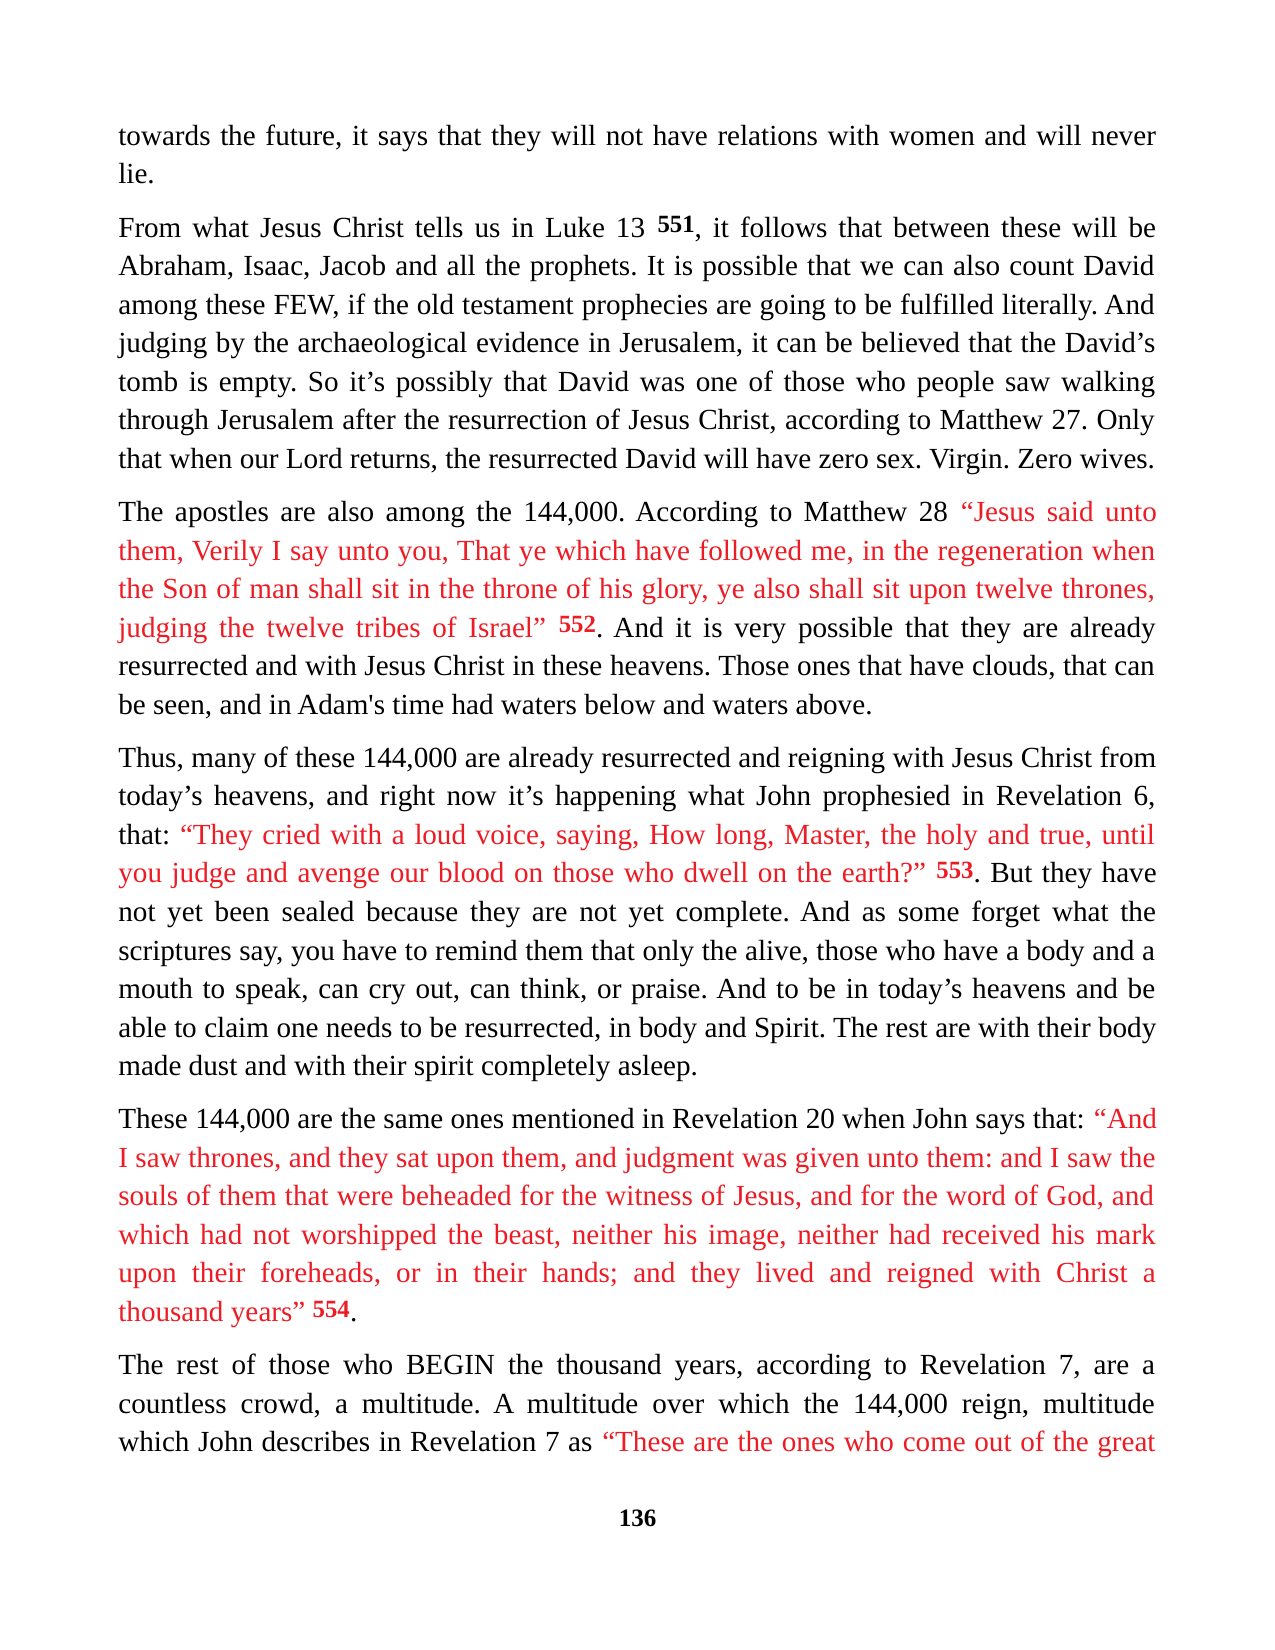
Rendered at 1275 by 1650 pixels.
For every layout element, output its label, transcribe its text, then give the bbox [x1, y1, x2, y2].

text Thus, many of these 144,000 are already resurrected and reigning with Jesus Christ from today’s heavens, and right now it’s happening what John prophesied in Revelation 6, that: “They cried with a loud voice, saying, How long, Master, the holy and true, until you judge and avenge our blood on those who dwell on the earth?” . But they have not yet been sealed because they are not yet complete. And as some forget what the scriptures say, you have to remind them that only the alive, those who have a body and a mouth to speak, can cry out, can think, or praise. And to be in today’s heavens and be able to claim one needs to be resurrected, in body and Spirit. The rest are with their body made dust and with their spirit completely asleep. [118, 740, 1157, 1082]
text towards the future, it says that they will not have relations with women and will never lie. [118, 118, 1157, 190]
text The rest of those who BEGIN the thousand years, according to Revelation 7, are a countless crowd, a multitude. A multitude over which the 144,000 reign, multitude which John describes in Revelation 7 as “These are the ones who come out of the great [118, 1347, 1157, 1458]
text From what Jesus Christ tells us in Luke 13 , it follows that between these will be Abraham, Isaac, Jacob and all the prophets. It is possible that we can also count David among these FEW, if the old testament prophecies are going to be fulfilled literally. And judging by the archaeological evidence in Jerusalem, it can be believed that the David’s tomb is empty. So it’s possibly that David was one of those who people saw walking through Jerusalem after the resurrection of Jesus Christ, according to Matthew 27. Only that when our Lord returns, the resurrected David will have zero sex. Virgin. Zero wives. [118, 210, 1157, 474]
text The apostles are also among the 144,000. According to Matthew 28 “Jesus said unto them, Verily I say unto you, That ye which have followed me, in the regeneration when the Son of man shall sit in the throne of his glory, ye also shall sit upon twelve thrones, judging the twelve tribes of Israel” . And it is very possible that they are already resurrected and with Jesus Christ in these heavens. Those ones that have clouds, that can be seen, and in Adam's time had waters below and waters above. [118, 494, 1157, 720]
text These 144,000 are the same ones mentioned in Revelation 20 when John says that: “And I saw thrones, and they sat upon them, and judgment was given unto them: and I saw the souls of them that were beheaded for the witness of Jesus, and for the word of God, and which had not worshipped the beast, neither his image, neither had received his mark upon their foreheads, or in their hands; and they lived and reigned with Christ a thousand years” . [118, 1101, 1157, 1328]
